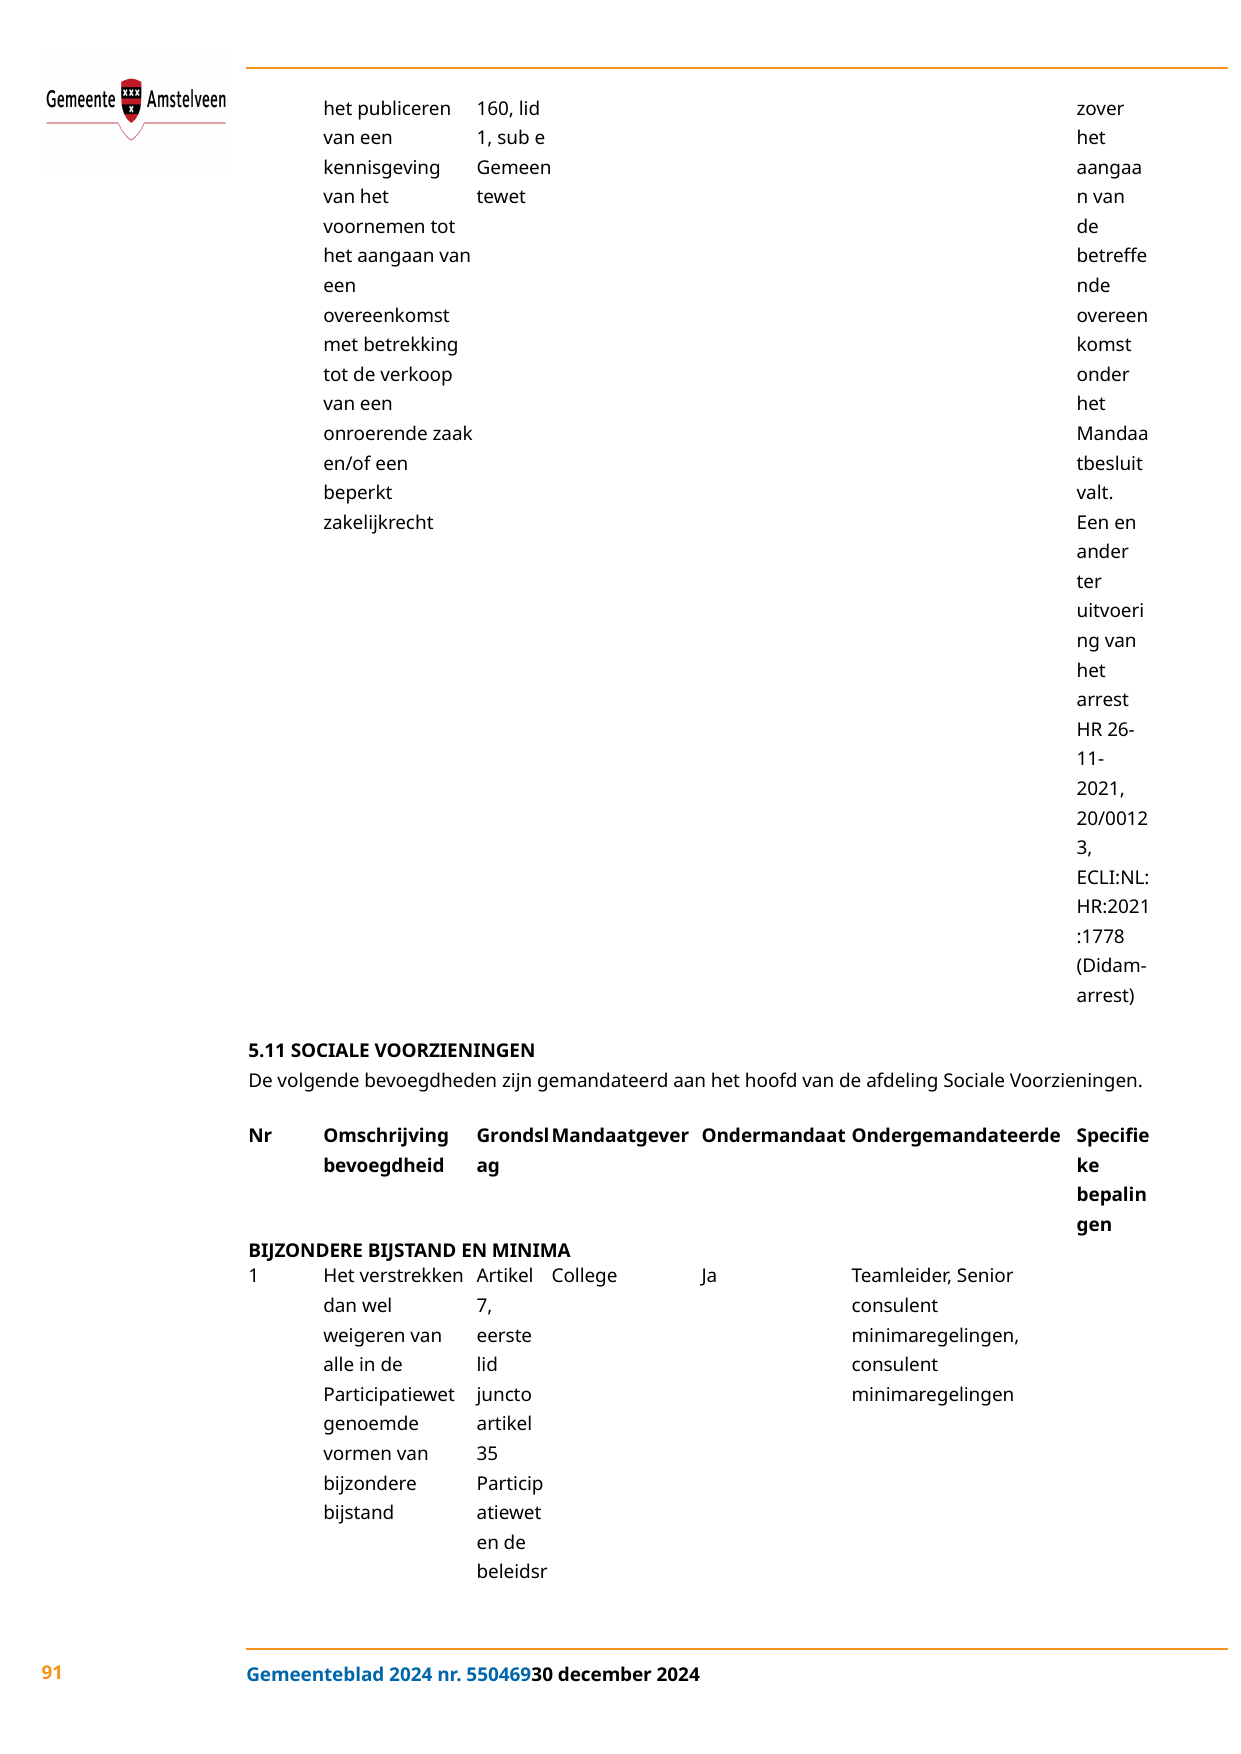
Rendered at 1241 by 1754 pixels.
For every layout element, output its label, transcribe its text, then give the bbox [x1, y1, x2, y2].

table_cell Teamleider, Senior consulent minimaregelingen, consulent minimaregelingen [851, 1263, 1076, 1584]
table_cell Ja [701, 1263, 851, 1584]
picture [41, 47, 231, 172]
table_cell 5.11 SOCIALE VOORZIENINGEN De volgende bevoegdheden zijn gemandateerd aan het hoofd van de afdeling Sociale Voorzieningen. [248, 1008, 1152, 1122]
table_cell 1 [248, 1263, 323, 1584]
table_cell Omschrijving bevoegdheid [323, 1123, 476, 1237]
table_cell Het verstrekken dan wel weigeren van alle in de Participatiewet genoemde vormen van bijzondere bijstand [323, 1263, 476, 1584]
table_cell 160, lid 1, sub e Gemeentewet [476, 95, 551, 1008]
table_cell College [551, 1263, 701, 1584]
table_cell Specifieke bepalingen [1076, 1123, 1152, 1237]
table_cell [701, 95, 851, 1008]
table_cell [248, 95, 323, 1008]
table_cell Ondergemandateerde [851, 1123, 1076, 1237]
table_cell BIJZONDERE BIJSTAND EN MINIMA [248, 1237, 1152, 1263]
table_cell [851, 95, 1076, 1008]
table_cell Nr [248, 1123, 323, 1237]
table_cell [551, 95, 701, 1008]
table_cell Grondslag [476, 1123, 551, 1237]
table_cell Artikel 7, eerste lid juncto artikel 35 Participatiewet en de beleidsr [476, 1263, 551, 1584]
table_cell het publiceren van een kennisgeving van het voornemen tot het aangaan van een overeenkomst met betrekking tot de verkoop van een onroerende zaak en/of een beperkt zakelijkrecht [323, 95, 476, 1008]
table_cell Ondermandaat [701, 1123, 851, 1237]
table_cell Mandaatgever [551, 1123, 701, 1237]
table_cell zover het aangaan van de betreffende overeenkomst onder het Mandaatbesluit valt. Een en ander ter uitvoering van het arrest HR 26-11-2021, 20/00123, ECLI:NL:HR:2021:1778 (Didam-arrest) [1076, 95, 1152, 1008]
table_cell [1076, 1263, 1152, 1584]
